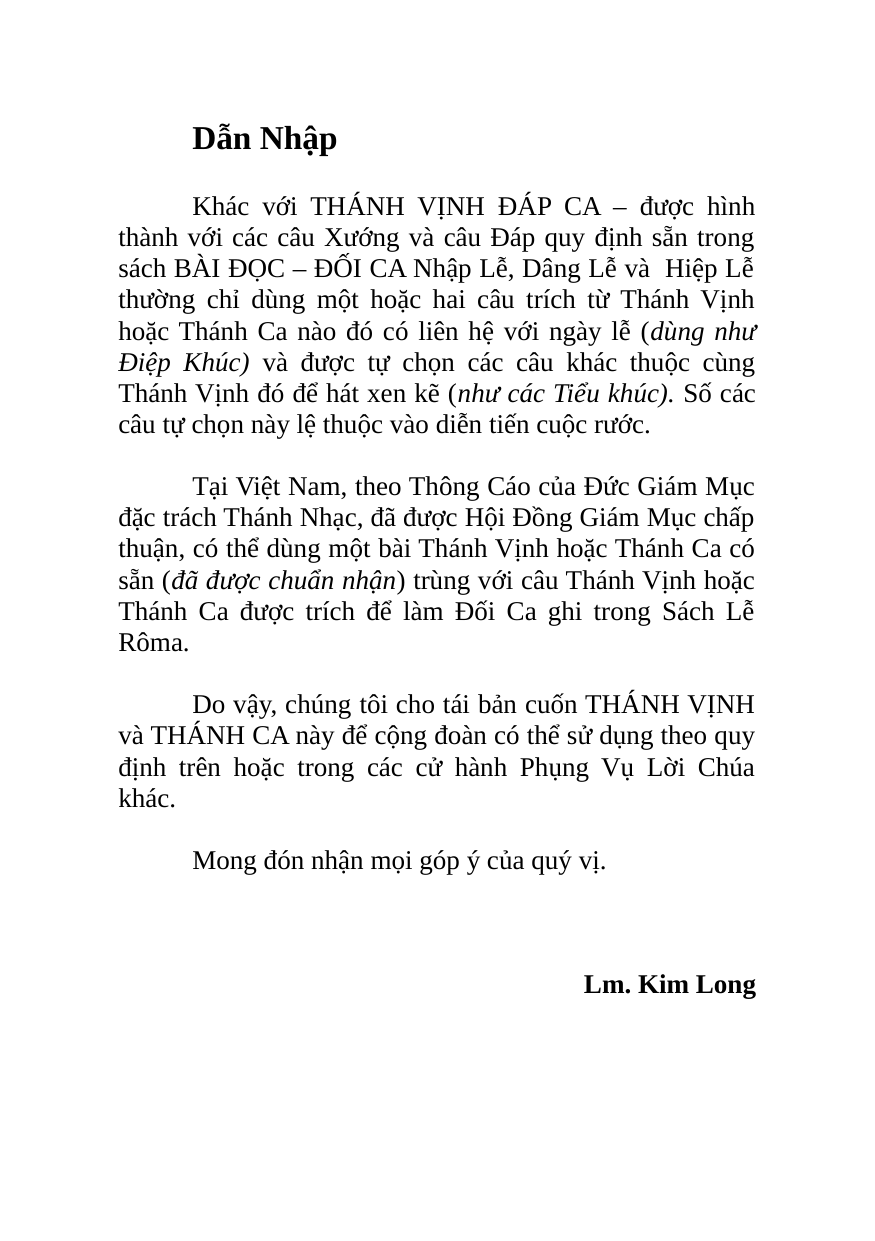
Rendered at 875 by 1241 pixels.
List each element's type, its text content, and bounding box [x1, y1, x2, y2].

text Do vậy, chúng tôi cho tái bản cuốn THÁNH VỊNH và THÁNH CA này để cộng đoàn có thể sử dụng theo quy định trên hoặc trong các cử hành Phụng Vụ Lời Chúa khác. [118, 688, 756, 813]
text Khác với THÁNH VỊNH ĐÁP CA – được hình thành với các câu Xướng và câu Đáp quy định sẵn trong sách BÀI ĐỌC – ĐỐI CA Nhập Lễ, Dâng Lễ và Hiệp Lễ thường chỉ dùng một hoặc hai câu trích từ Thánh Vịnh hoặc Thánh Ca nào đó có liên hệ với ngày lễ (dùng như Điệp Khúc) và được tự chọn các câu khác thuộc cùng Thánh Vịnh đó để hát xen kẽ (như các Tiểu khúc). Số các câu tự chọn này lệ thuộc vào diễn tiến cuộc rước. [118, 190, 756, 439]
text Dẫn Nhập [118, 118, 756, 156]
text Lm. Kim Long [118, 969, 756, 1000]
text Tại Việt Nam, theo Thông Cáo của Đức Giám Mục đặc trách Thánh Nhạc, đã được Hội Đồng Giám Mục chấp thuận, có thể dùng một bài Thánh Vịnh hoặc Thánh Ca có sẵn (đã được chuẩn nhận) trùng với câu Thánh Vịnh hoặc Thánh Ca được trích để làm Đối Ca ghi trong Sách Lễ Rôma. [118, 470, 756, 657]
text Mong đón nhận mọi góp ý của quý vị. [118, 844, 756, 875]
